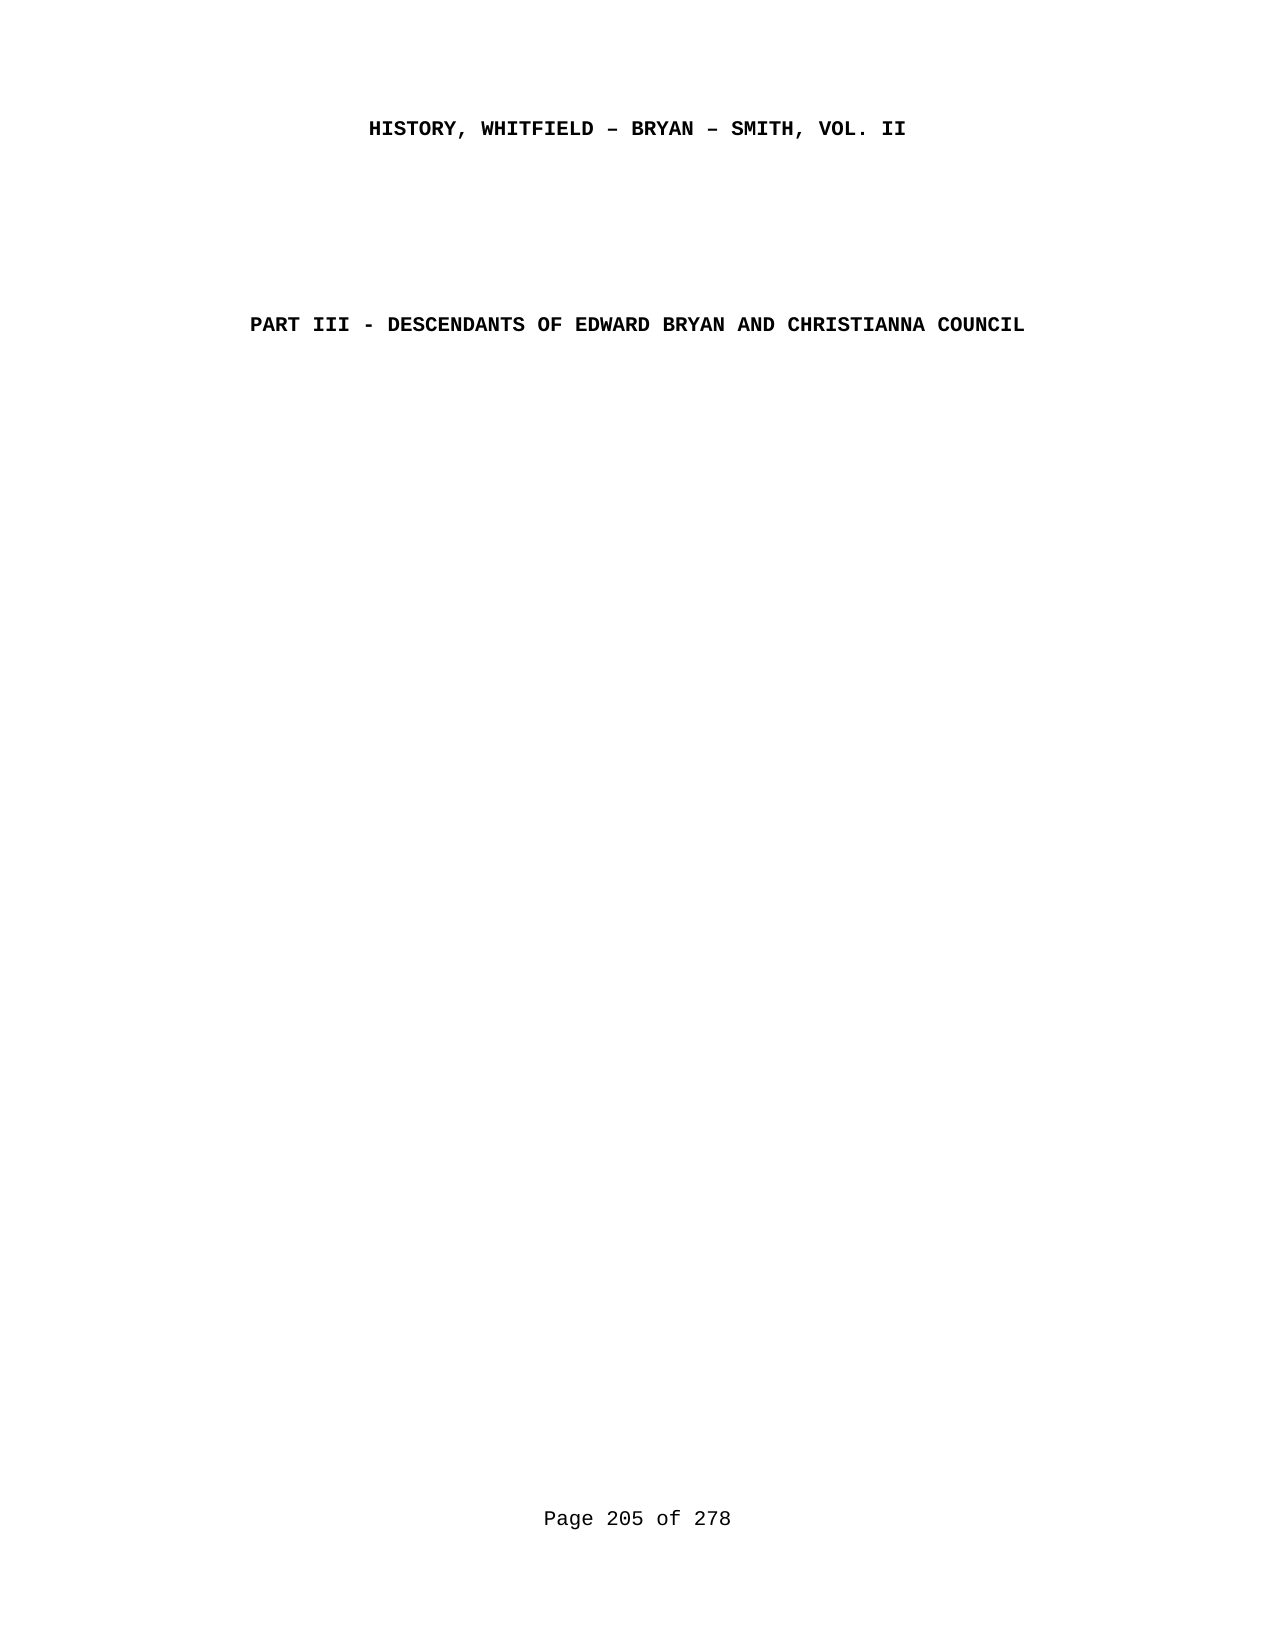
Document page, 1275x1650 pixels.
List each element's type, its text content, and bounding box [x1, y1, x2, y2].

subtitle PART III - DESCENDANTS OF EDWARD BRYAN AND CHRISTIANNA COUNCIL [118, 314, 1157, 338]
